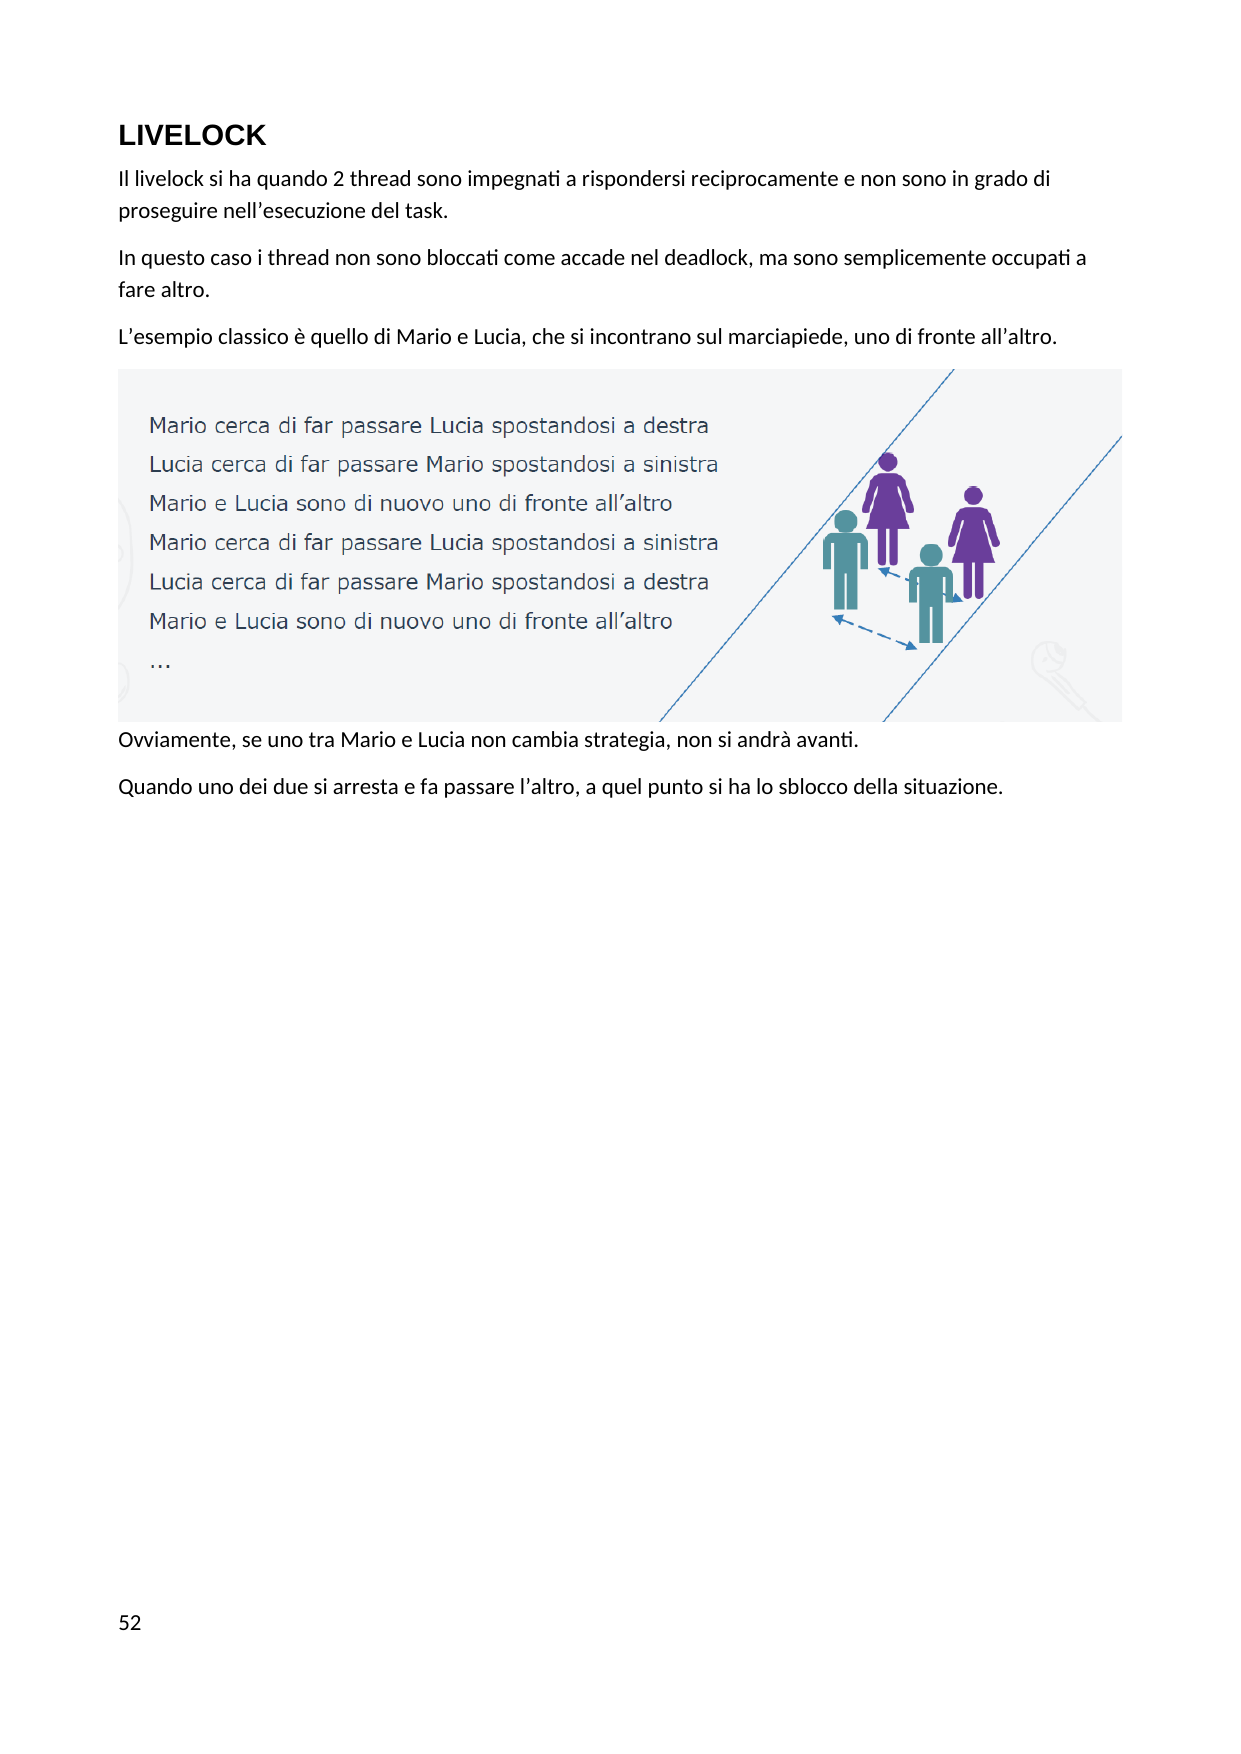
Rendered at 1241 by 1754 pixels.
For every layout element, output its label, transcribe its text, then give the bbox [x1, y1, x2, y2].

text In questo caso i thread non sono bloccati come accade nel deadlock, ma sono semplicemente occupati a fare altro. [118, 243, 1122, 303]
text L’esempio classico è quello di Mario e Lucia, che si incontrano sul marciapiede, uno di fronte all’altro. [118, 322, 1122, 350]
picture [118, 369, 1123, 722]
subtitle LIVELOCK [118, 118, 1122, 152]
text Ovviamente, se uno tra Mario e Lucia non cambia strategia, non si andrà avanti. [118, 722, 1122, 754]
text Il livelock si ha quando 2 thread sono impegnati a rispondersi reciprocamente e non sono in grado di proseguire nell’esecuzione del task. [118, 164, 1122, 224]
text Quando uno dei due si arresta e fa passare l’altro, a quel punto si ha lo sblocco della situazione. [118, 772, 1122, 800]
